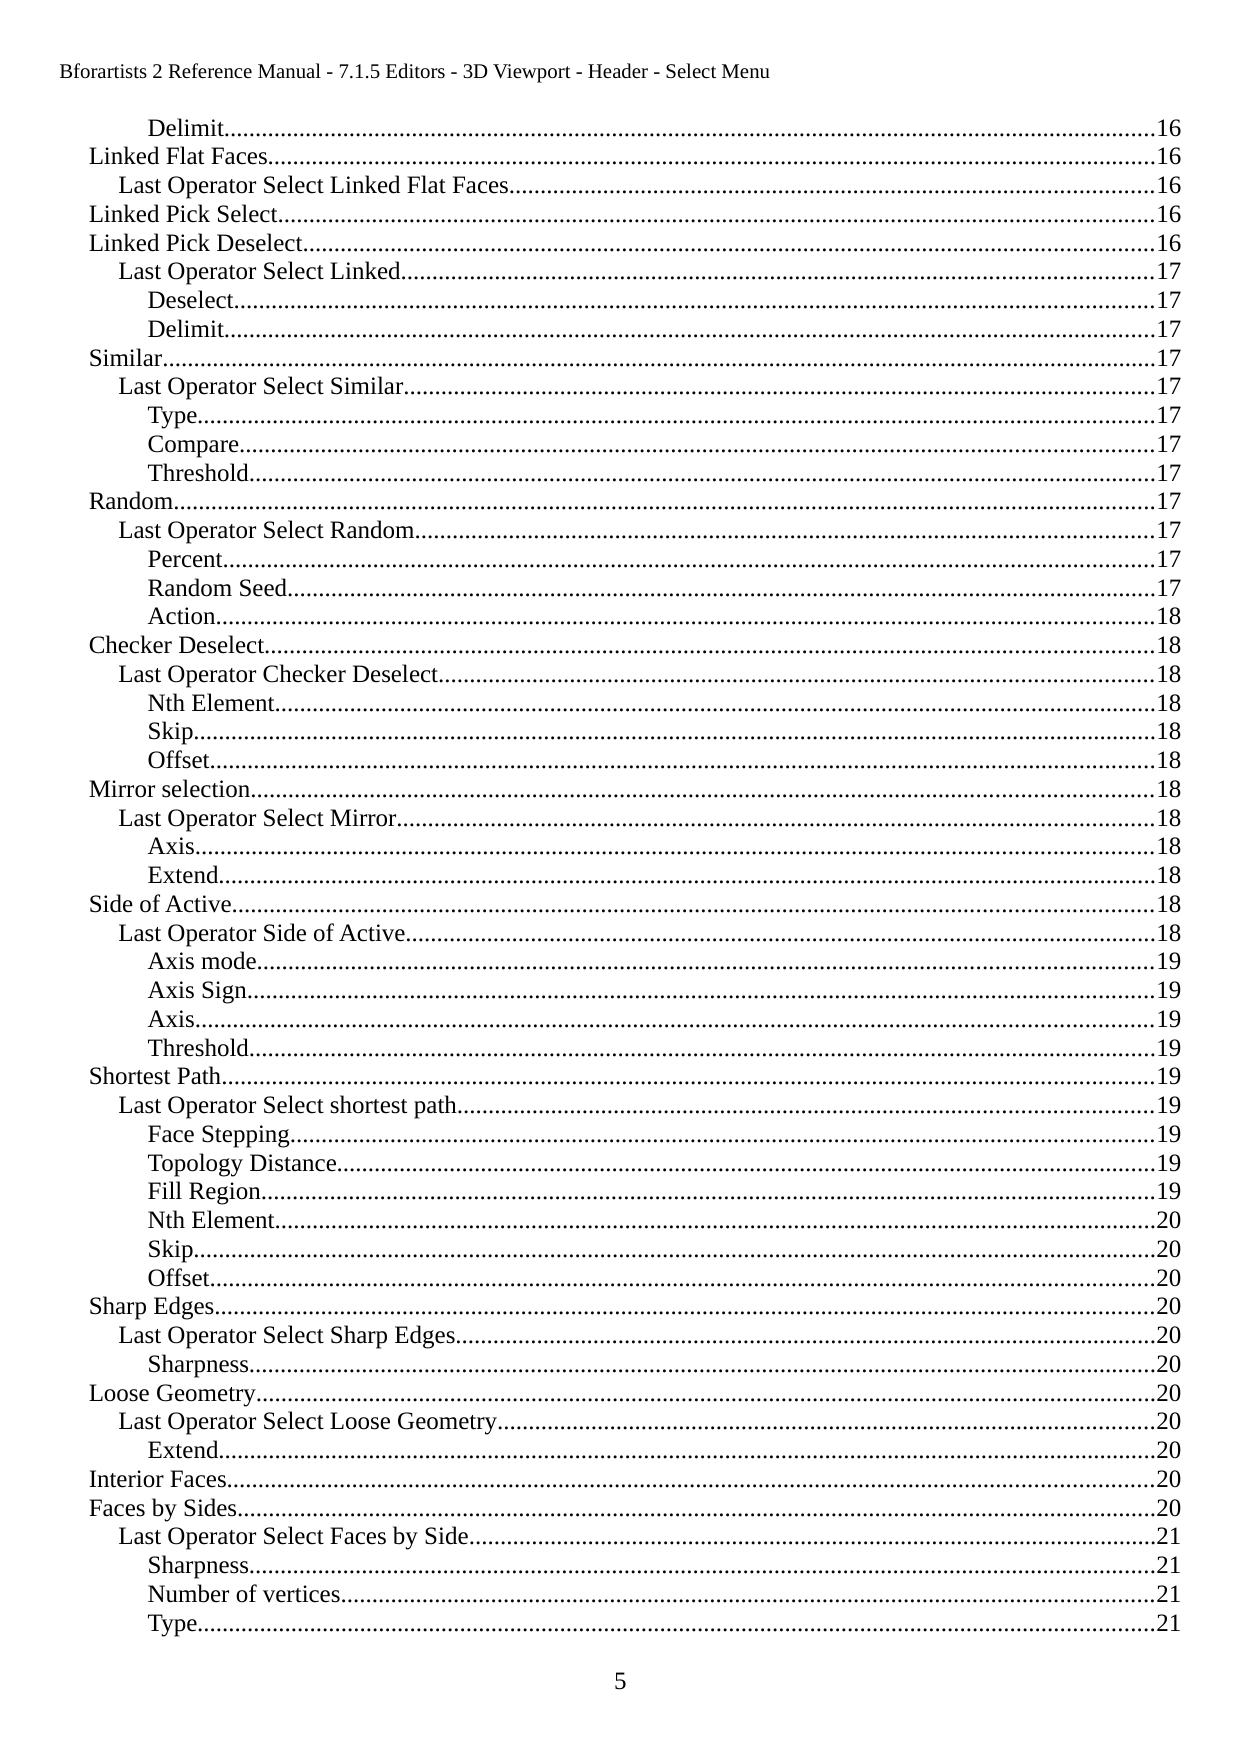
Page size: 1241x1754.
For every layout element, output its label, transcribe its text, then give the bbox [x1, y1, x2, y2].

text Linked Flat Faces 16 [88, 141, 1181, 170]
text Skip 18 [147, 716, 1181, 745]
text Last Operator Select Sharp Edges 20 [118, 1320, 1181, 1349]
text Action 18 [147, 601, 1181, 630]
text Mirror selection 18 [88, 774, 1181, 803]
text Last Operator Select Similar 17 [118, 371, 1181, 400]
text Axis 19 [147, 1004, 1181, 1033]
text Last Operator Select Loose Geometry 20 [118, 1406, 1181, 1435]
text Shortest Path 19 [88, 1061, 1181, 1090]
text Checker Deselect 18 [88, 630, 1181, 659]
text Last Operator Select Random 17 [118, 515, 1181, 544]
text Nth Element 20 [147, 1205, 1181, 1234]
text Number of vertices 21 [147, 1579, 1181, 1608]
text Compare 17 [147, 429, 1181, 458]
text Face Stepping 19 [147, 1119, 1181, 1148]
text Percent 17 [147, 544, 1181, 573]
text Random Seed 17 [147, 573, 1181, 601]
text Last Operator Select shortest path 19 [118, 1090, 1181, 1119]
text Linked Pick Deselect 16 [88, 228, 1181, 256]
text Delimit 17 [147, 314, 1181, 343]
text Fill Region 19 [147, 1176, 1181, 1205]
text Offset 20 [147, 1263, 1181, 1291]
text Threshold 17 [147, 458, 1181, 486]
text Sharp Edges 20 [88, 1291, 1181, 1320]
text Interior Faces 20 [88, 1464, 1181, 1493]
text Random 17 [88, 486, 1181, 515]
text Delimit 16 [147, 113, 1181, 141]
text Axis Sign 19 [147, 975, 1181, 1004]
text Linked Pick Select 16 [88, 199, 1181, 228]
text Similar 17 [88, 343, 1181, 371]
text Axis mode 19 [147, 946, 1181, 975]
text Extend 18 [147, 860, 1181, 889]
text Last Operator Select Mirror 18 [118, 803, 1181, 831]
text Topology Distance 19 [147, 1148, 1181, 1176]
text Faces by Sides 20 [88, 1493, 1181, 1521]
text Last Operator Checker Deselect 18 [118, 659, 1181, 688]
text Last Operator Select Linked 17 [118, 256, 1181, 285]
text Threshold 19 [147, 1033, 1181, 1061]
text Type 21 [147, 1608, 1181, 1636]
text Last Operator Select Faces by Side 21 [118, 1521, 1181, 1550]
text Offset 18 [147, 745, 1181, 774]
text Sharpness 20 [147, 1349, 1181, 1378]
text Axis 18 [147, 831, 1181, 860]
text Deselect 17 [147, 285, 1181, 314]
text Last Operator Side of Active 18 [118, 918, 1181, 946]
text Loose Geometry 20 [88, 1378, 1181, 1406]
text Sharpness 21 [147, 1550, 1181, 1579]
text Last Operator Select Linked Flat Faces 16 [118, 170, 1181, 199]
text Side of Active 18 [88, 889, 1181, 918]
text Skip 20 [147, 1234, 1181, 1263]
text Extend 20 [147, 1435, 1181, 1464]
text Nth Element 18 [147, 688, 1181, 716]
text Type 17 [147, 400, 1181, 429]
